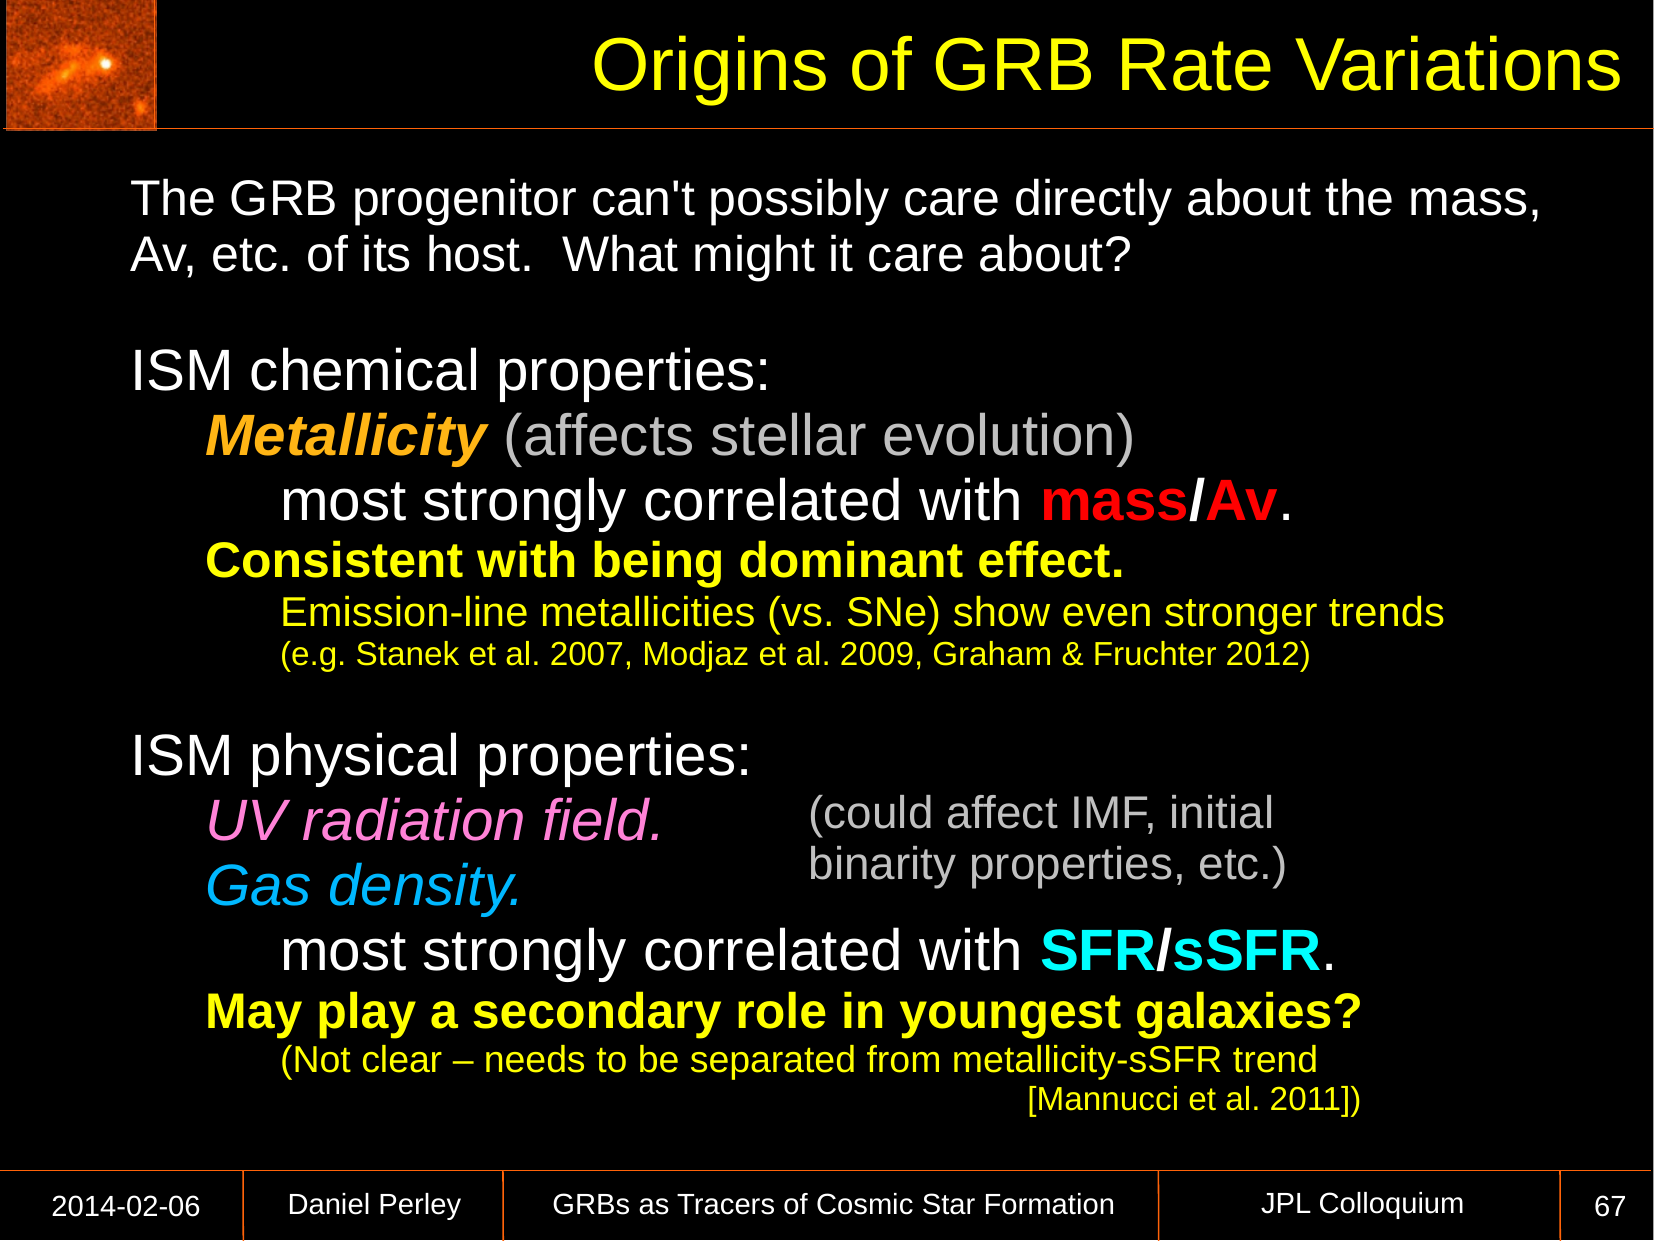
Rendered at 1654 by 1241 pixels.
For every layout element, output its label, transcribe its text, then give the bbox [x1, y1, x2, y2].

text_box (could affect IMF, initial binarity properties, etc.) [791, 776, 1317, 901]
picture [7, 0, 154, 128]
title Origins of GRB Rate Variations [187, 21, 1624, 108]
text_box The GRB progenitor can't possibly care directly about the mass, Av, etc. of its host. What might it care about? ISM chemical properties: Metallicity (affects stellar evolution) most strongly correlated with mass/Av. Consistent with being dominant effect. Emission-line metallicities (vs. SNe) show even stronger trends (e.g. Stanek et al. 2007, Modjaz et al. 2009, Graham & Fruchter 2012) ISM physical properties: UV radiation field. Gas density. most strongly correlated with SFR/sSFR. May play a secondary role in youngest galaxies? (Not clear – needs to be separated from metallicity-sSFR trend [Mannucci et al. 2011]) [112, 160, 1613, 1185]
